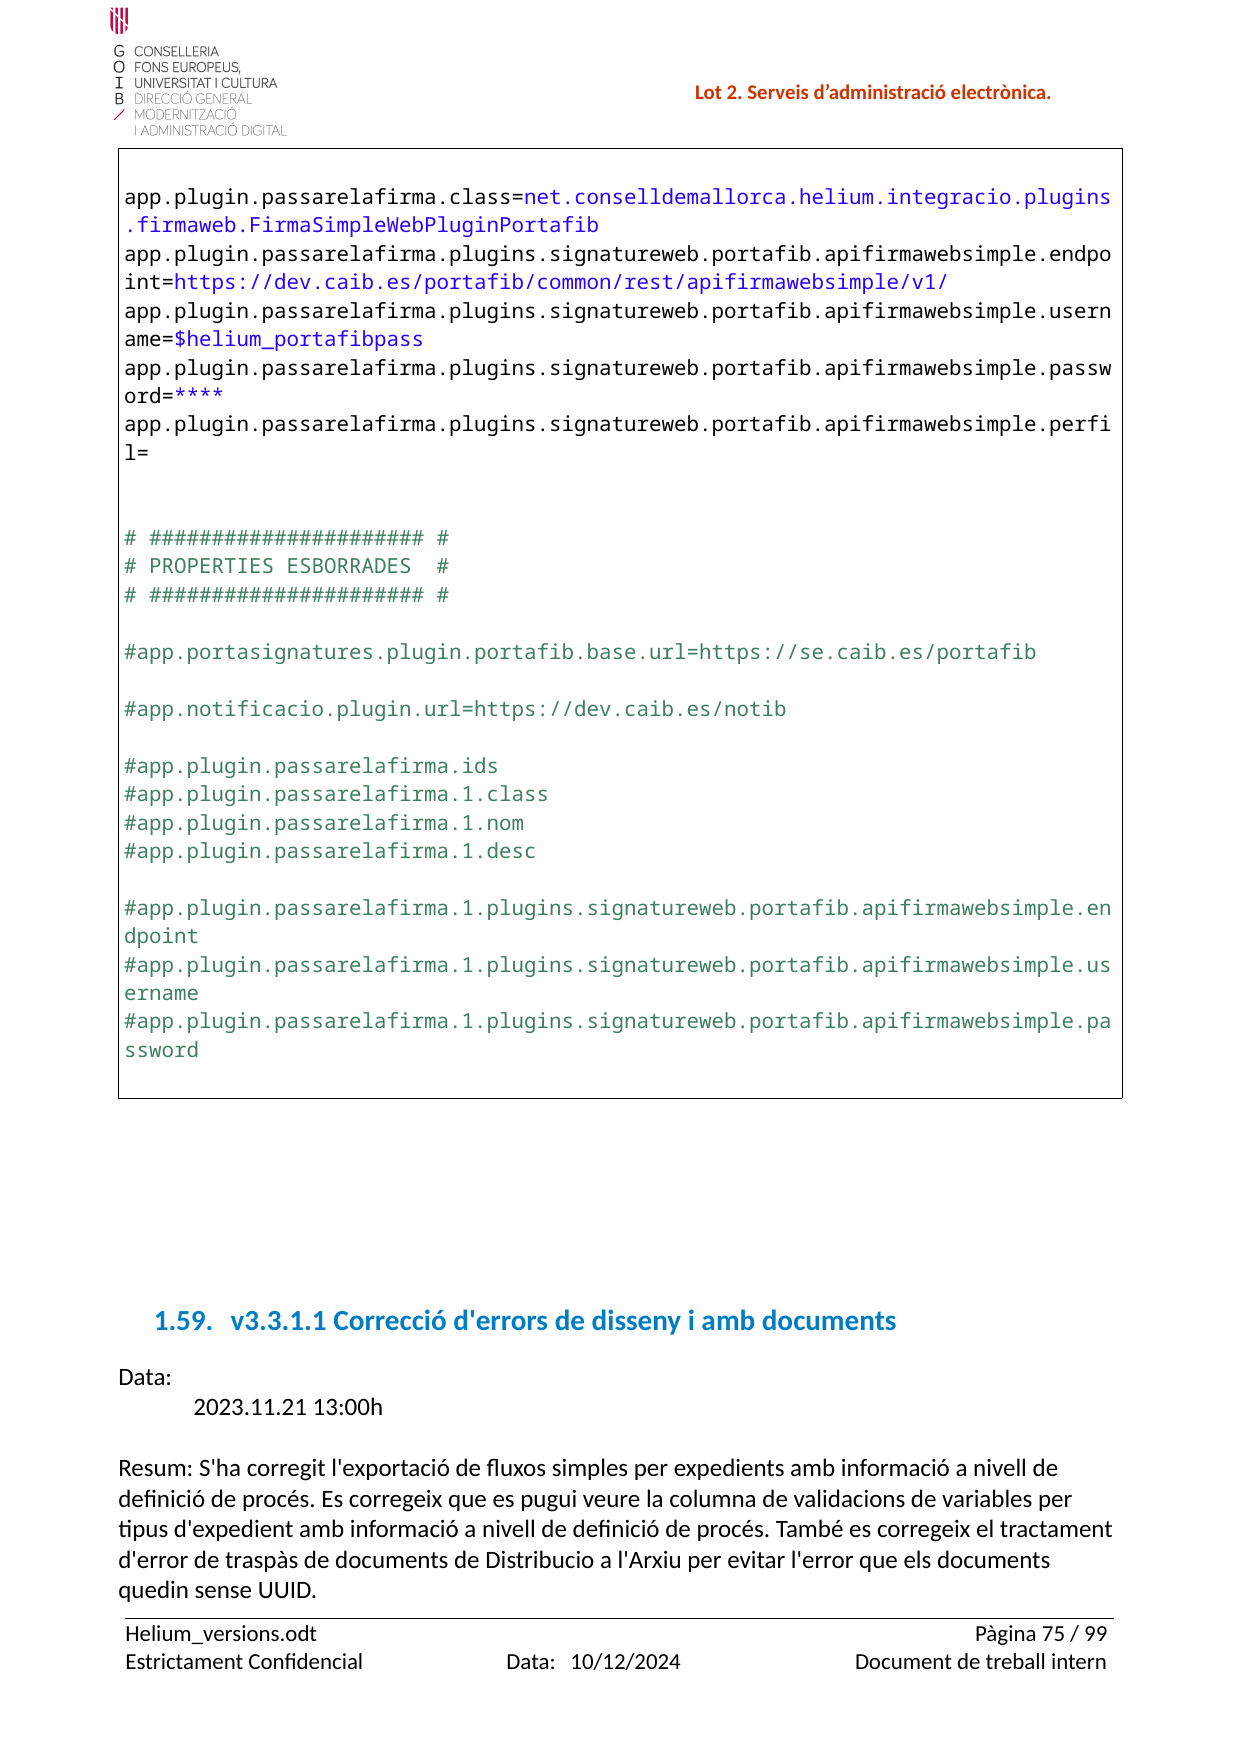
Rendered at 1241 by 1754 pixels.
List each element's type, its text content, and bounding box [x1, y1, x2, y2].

text Data: [118, 1361, 1122, 1391]
picture [100, 0, 297, 144]
subtitle v3.3.1.1 Correcció d'errors de disseny i amb documents [153, 1302, 1122, 1337]
table_header app.plugin.passarelafirma.class=net.conselldemallorca.helium.integracio.plugins.firmaweb.FirmaSimpleWebPluginPortafib app.plugin.passarelafirma.plugins.signatureweb.portafib.apifirmawebsimple.endpoint=https://dev.caib.es/portafib/common/rest/apifirmawebsimple/v1/ app.plugin.passarelafirma.plugins.signatureweb.portafib.apifirmawebsimple.username=$helium_portafibpass app.plugin.passarelafirma.plugins.signatureweb.portafib.apifirmawebsimple.password=**** app.plugin.passarelafirma.plugins.signatureweb.portafib.apifirmawebsimple.perfil= # ###################### # # PROPERTIES ESBORRADES # # ###################### # #app.portasignatures.plugin.portafib.base.url=https://se.caib.es/portafib #app.notificacio.plugin.url=https://dev.caib.es/notib #app.plugin.passarelafirma.ids #app.plugin.passarelafirma.1.class #app.plugin.passarelafirma.1.nom #app.plugin.passarelafirma.1.desc #app.plugin.passarelafirma.1.plugins.signatureweb.portafib.apifirmawebsimple.endpoint #app.plugin.passarelafirma.1.plugins.signatureweb.portafib.apifirmawebsimple.username #app.plugin.passarelafirma.1.plugins.signatureweb.portafib.apifirmawebsimple.password [119, 149, 1122, 1098]
text 2023.11.21 13:00h [118, 1391, 1122, 1422]
text Resum: S'ha corregit l'exportació de fluxos simples per expedients amb informació a nivell de definició de procés. Es corregeix que es pugui veure la columna de validacions de variables per tipus d'expedient amb informació a nivell de definició de procés. També es corregeix el tractament d'error de traspàs de documents de Distribucio a l'Arxiu per evitar l'error que els documents quedin sense UUID. [118, 1452, 1122, 1605]
